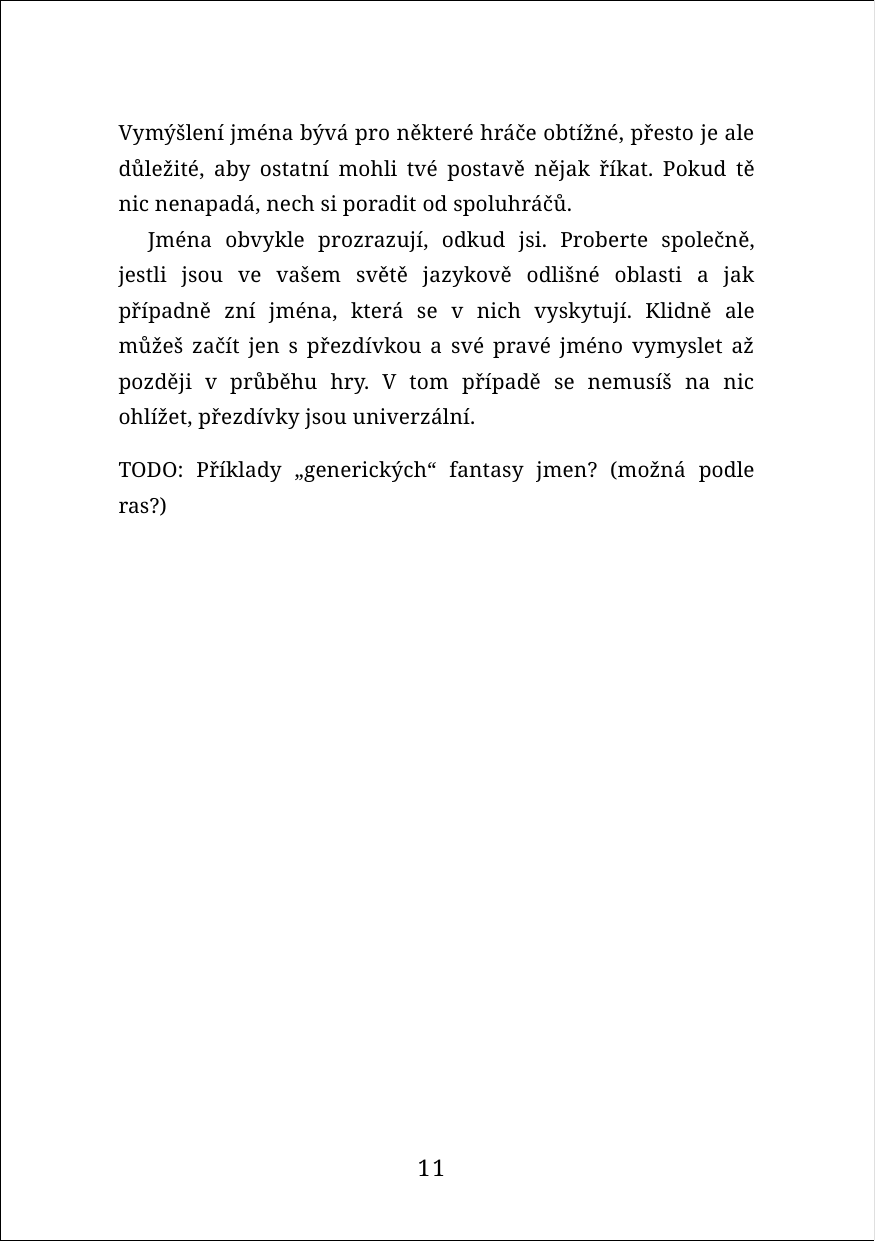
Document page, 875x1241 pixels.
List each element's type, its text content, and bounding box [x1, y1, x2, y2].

text TODO: Příklady „generických“ fantasy jmen? (možná podle ras?) [118, 456, 756, 519]
text Vymýšlení jména bývá pro některé hráče obtížné, přesto je ale důležité, aby ostatní mohli tvé postavě nějak říkat. Pokud tě nic nenapadá, nech si poradit od spoluhráčů. Jména obvykle prozrazují, odkud jsi. Proberte společně, jestli jsou ve vašem světě jazykově odlišné oblasti a jak případně zní jména, která se v nich vyskytují. Klidně ale můžeš začít jen s přezdívkou a své pravé jméno vymyslet až později v průběhu hry. V tom případě se nemusíš na nic ohlížet, přezdívky jsou univerzální. [118, 118, 756, 431]
